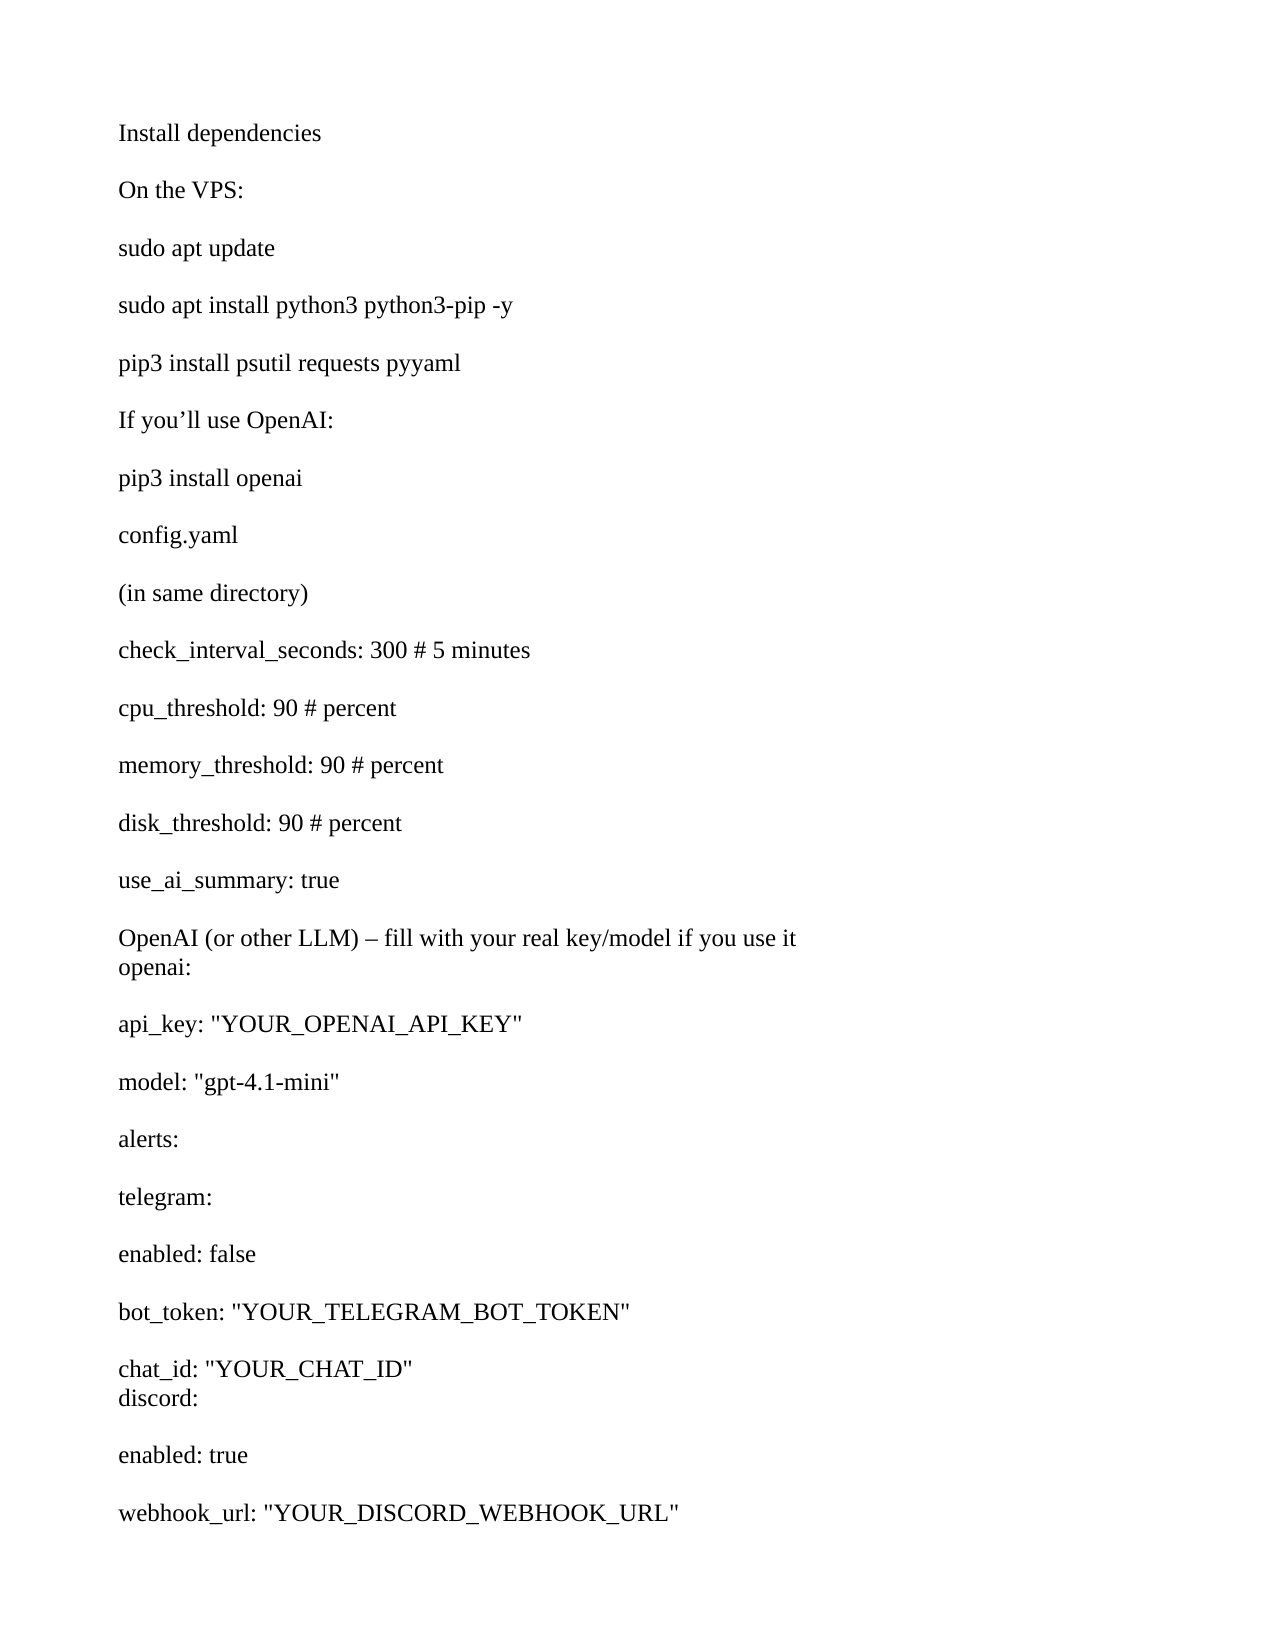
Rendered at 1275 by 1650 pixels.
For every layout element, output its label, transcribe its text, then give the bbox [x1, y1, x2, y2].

text discord: [118, 1383, 1157, 1412]
text model: "gpt-4.1-mini" [118, 1067, 1157, 1096]
text use_ai_summary: true [118, 866, 1157, 894]
text memory_threshold: 90 # percent [118, 751, 1157, 779]
text alerts: [118, 1124, 1157, 1153]
text bot_token: "YOUR_TELEGRAM_BOT_TOKEN" [118, 1297, 1157, 1326]
text pip3 install openai [118, 463, 1157, 492]
text Install dependencies [118, 118, 1157, 147]
text api_key: "YOUR_OPENAI_API_KEY" [118, 1009, 1157, 1038]
text chat_id: "YOUR_CHAT_ID" [118, 1354, 1157, 1383]
text disk_threshold: 90 # percent [118, 808, 1157, 837]
text telegram: [118, 1182, 1157, 1211]
text pip3 install psutil requests pyyaml [118, 348, 1157, 377]
text sudo apt install python3 python3-pip -y [118, 291, 1157, 319]
text sudo apt update [118, 233, 1157, 262]
text enabled: true [118, 1441, 1157, 1469]
text check_interval_seconds: 300 # 5 minutes [118, 636, 1157, 664]
text If you’ll use OpenAI: [118, 406, 1157, 434]
text config.yaml [118, 521, 1157, 549]
text openai: [118, 952, 1157, 981]
text OpenAI (or other LLM) – fill with your real key/model if you use it [118, 923, 1157, 952]
text cpu_threshold: 90 # percent [118, 693, 1157, 722]
text (in same directory) [118, 578, 1157, 607]
text On the VPS: [118, 176, 1157, 204]
text webhook_url: "YOUR_DISCORD_WEBHOOK_URL" [118, 1498, 1157, 1527]
text enabled: false [118, 1239, 1157, 1268]
